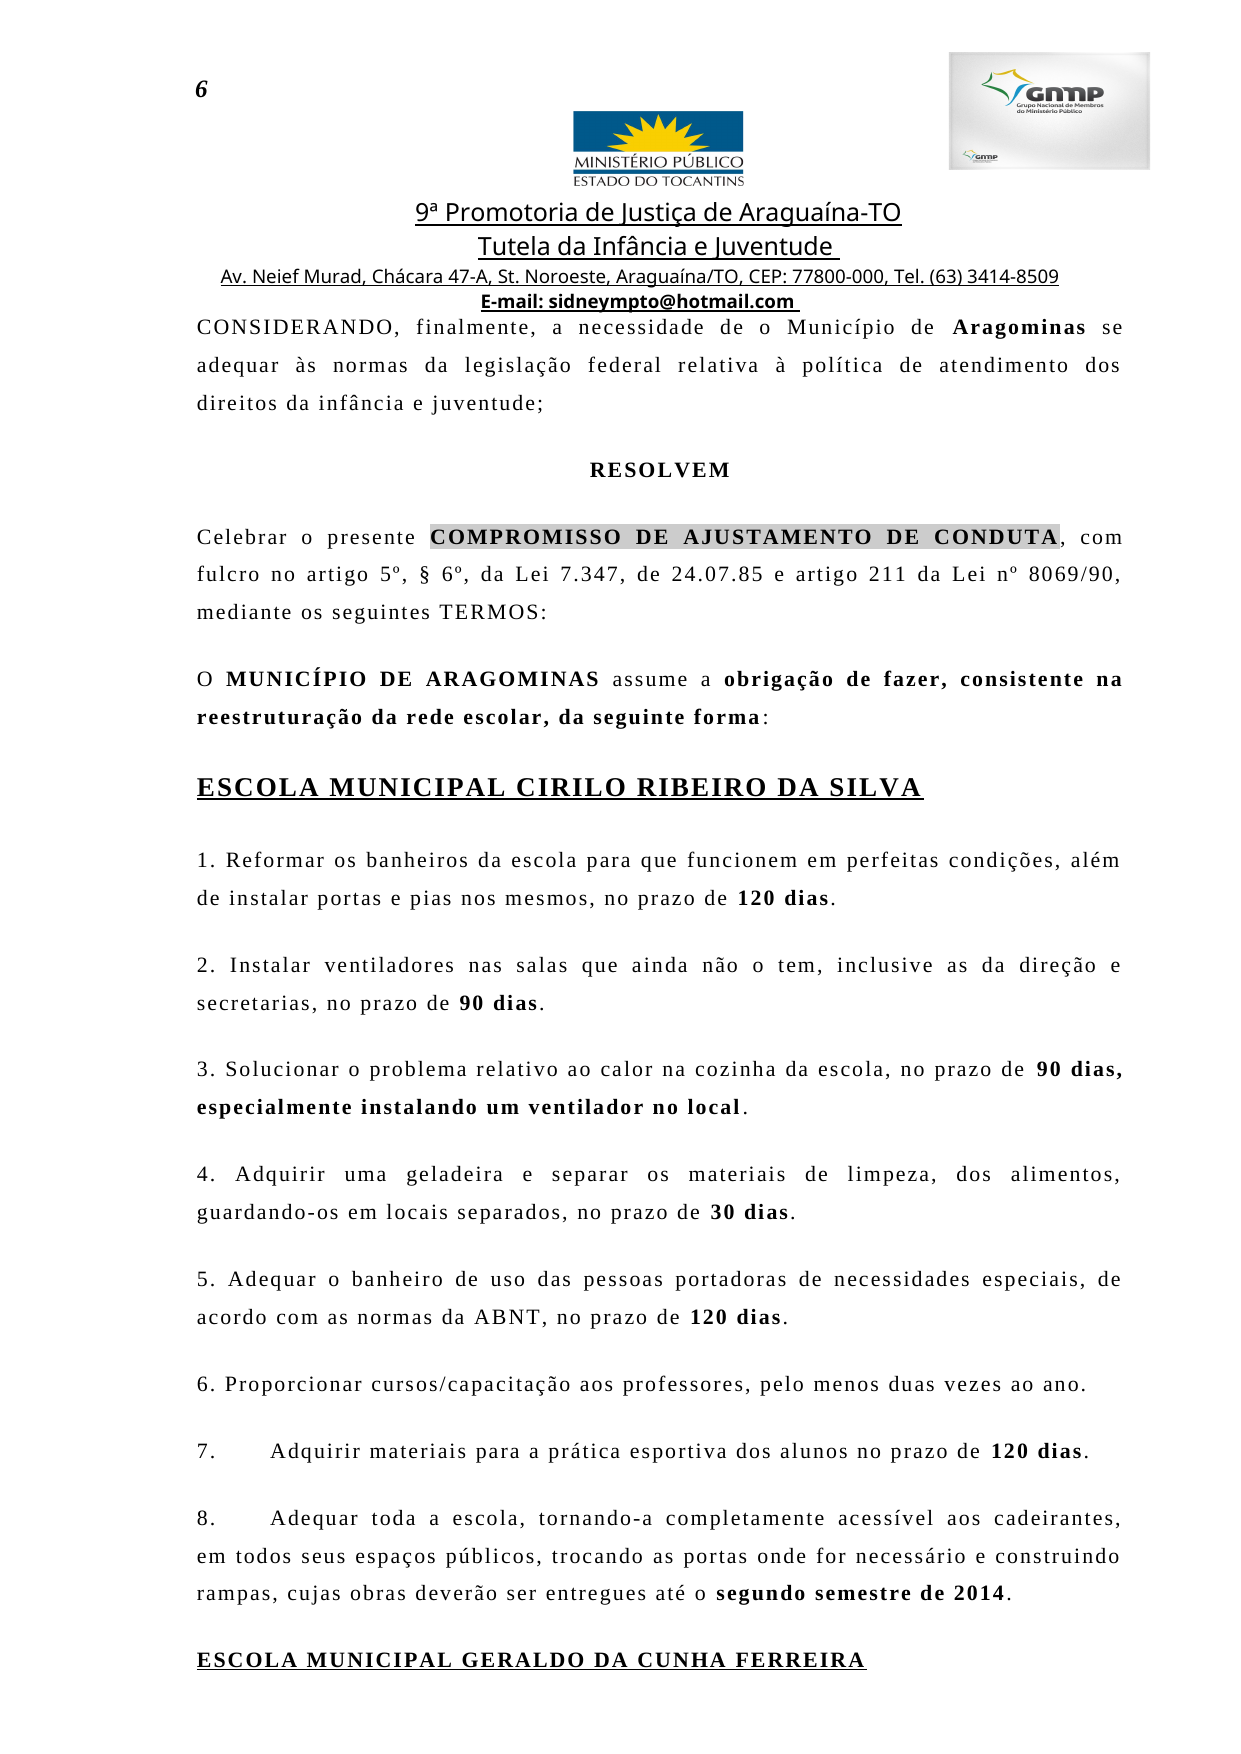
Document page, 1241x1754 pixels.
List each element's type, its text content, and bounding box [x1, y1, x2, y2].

text RESOLVEM [197, 457, 1122, 482]
text 3. Solucionar o problema relativo ao calor na cozinha da escola, no prazo de 90 dias, especialmente instalando um ventilador no local. [197, 1056, 1122, 1119]
text O MUNICÍPIO DE ARAGOMINAS assume a obrigação de fazer, consistente na reestruturação da rede escolar, da seguinte forma: [197, 666, 1122, 729]
picture [948, 52, 1150, 170]
text 2. Instalar ventiladores nas salas que ainda não o tem, inclusive as da direção e secretarias, no prazo de 90 dias. [197, 952, 1122, 1015]
text 6. Proporcionar cursos/capacitação aos professores, pelo menos duas vezes ao ano. [197, 1371, 1122, 1396]
text ESCOLA MUNICIPAL CIRILO RIBEIRO DA SILVA [197, 771, 1122, 802]
text 1. Reformar os banheiros da escola para que funcionem em perfeitas condições, além de instalar portas e pias nos mesmos, no prazo de 120 dias. [197, 847, 1122, 910]
list Adequar toda a escola, tornando-a completamente acessível aos cadeirantes, em todos seus espaços públicos, trocando as portas onde for necessário e construindo rampas, cujas obras deverão ser entregues até o segundo semestre de 2014. [197, 1505, 1122, 1606]
picture [573, 111, 744, 186]
text ESCOLA MUNICIPAL GERALDO DA CUNHA FERREIRA [197, 1647, 1122, 1673]
text CONSIDERANDO, finalmente, a necessidade de o Município de Aragominas se adequar às normas da legislação federal relativa à política de atendimento dos direitos da infância e juventude; [197, 314, 1122, 415]
text 4. Adquirir uma geladeira e separar os materiais de limpeza, dos alimentos, guardando-os em locais separados, no prazo de 30 dias. [197, 1161, 1122, 1224]
text 5. Adequar o banheiro de uso das pessoas portadoras de necessidades especiais, de acordo com as normas da ABNT, no prazo de 120 dias. [197, 1266, 1122, 1329]
text Celebrar o presente COMPROMISSO DE AJUSTAMENTO DE CONDUTA, com fulcro no artigo 5º, § 6º, da Lei 7.347, de 24.07.85 e artigo 211 da Lei nº 8069/90, mediante os seguintes TERMOS: [197, 524, 1122, 624]
list Adquirir materiais para a prática esportiva dos alunos no prazo de 120 dias. [197, 1438, 1122, 1463]
